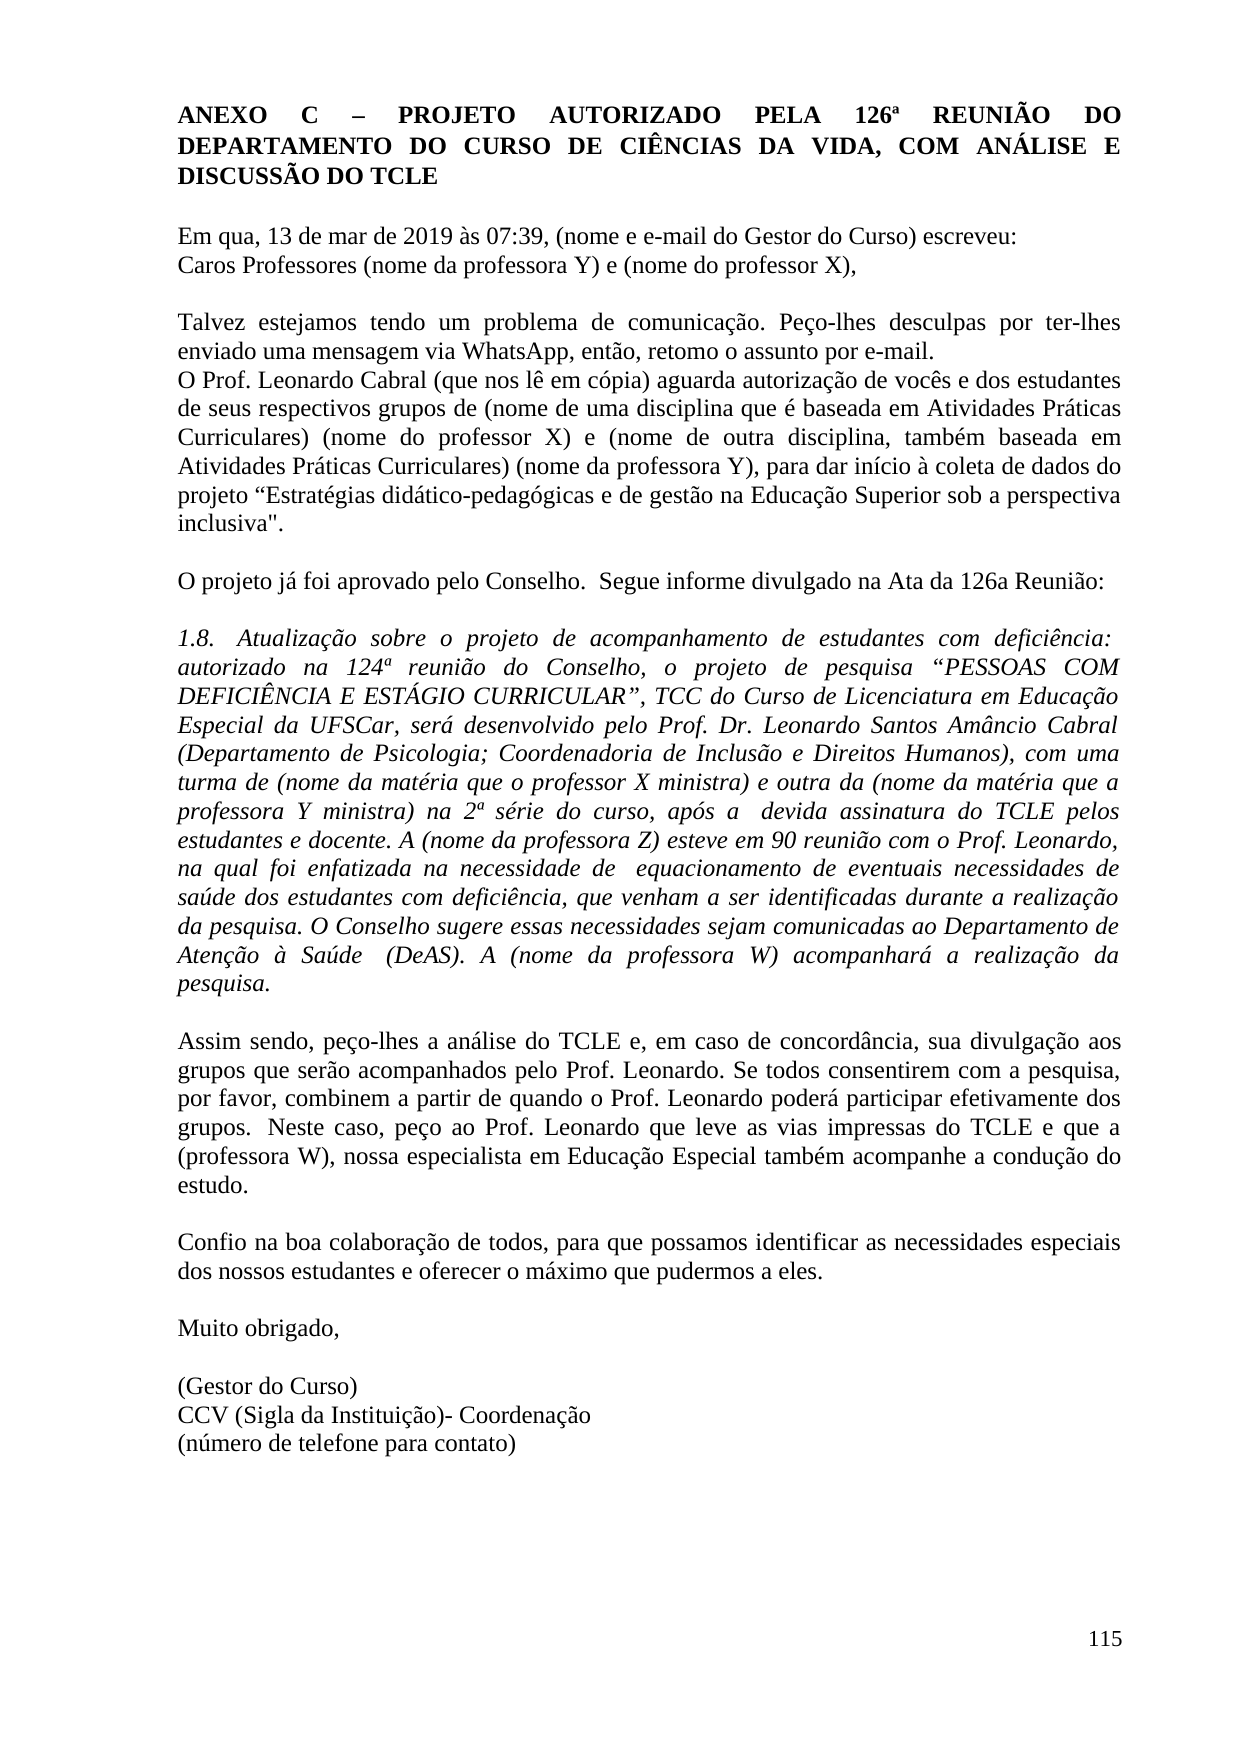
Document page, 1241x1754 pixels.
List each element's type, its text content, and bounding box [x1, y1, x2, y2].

text Confio na boa colaboração de todos, para que possamos identificar as necessidades especiais dos nossos estudantes e oferecer o máximo que pudermos a eles. [177, 1227, 1122, 1285]
text Talvez estejamos tendo um problema de comunicação. Peço-lhes desculpas por ter-lhes enviado uma mensagem via WhatsApp, então, retomo o assunto por e-mail. [177, 307, 1122, 365]
subtitle ANEXO C – PROJETO AUTORIZADO PELA 126ª REUNIÃO DO DEPARTAMENTO DO CURSO DE CIÊNCIAS DA VIDA, COM ANÁLISE E DISCUSSÃO DO TCLE [177, 100, 1122, 190]
text O Prof. Leonardo Cabral (que nos lê em cópia) aguarda autorização de vocês e dos estudantes de seus respectivos grupos de (nome de uma disciplina que é baseada em Atividades Práticas Curriculares) (nome do professor X) e (nome de outra disciplina, também baseada em Atividades Práticas Curriculares) (nome da professora Y), para dar início à coleta de dados do projeto “Estratégias didático-pedagógicas e de gestão na Educação Superior sob a perspectiva inclusiva". [177, 365, 1122, 537]
text Muito obrigado, [177, 1313, 1122, 1342]
text Em qua, 13 de mar de 2019 às 07:39, (nome e e-mail do Gestor do Curso) escreveu: [177, 221, 1122, 250]
text (Gestor do Curso) [177, 1371, 1122, 1400]
text (número de telefone para contato) [177, 1428, 1122, 1457]
text 1.8. Atualização sobre o projeto de acompanhamento de estudantes com deficiência: autorizado na 124ª reunião do Conselho, o projeto de pesquisa “PESSOAS COM DEFICIÊNCIA E ESTÁGIO CURRICULAR”, TCC do Curso de Licenciatura em Educação Especial da UFSCar, será desenvolvido pelo Prof. Dr. Leonardo Santos Amâncio Cabral (Departamento de Psicologia; Coordenadoria de Inclusão e Direitos Humanos), com uma turma de (nome da matéria que o professor X ministra) e outra da (nome da matéria que a professora Y ministra) na 2ª série do curso, após a devida assinatura do TCLE pelos estudantes e docente. A (nome da professora Z) esteve em 90 reunião com o Prof. Leonardo, na qual foi enfatizada na necessidade de equacionamento de eventuais necessidades de saúde dos estudantes com deficiência, que venham a ser identificadas durante a realização da pesquisa. O Conselho sugere essas necessidades sejam comunicadas ao Departamento de Atenção à Saúde (DeAS). A (nome da professora W) acompanhará a realização da pesquisa. [177, 623, 1122, 997]
text Caros Professores (nome da professora Y) e (nome do professor X), [177, 250, 1122, 278]
text CCV (Sigla da Instituição)- Coordenação [177, 1400, 1122, 1428]
text Assim sendo, peço-lhes a análise do TCLE e, em caso de concordância, sua divulgação aos grupos que serão acompanhados pelo Prof. Leonardo. Se todos consentirem com a pesquisa, por favor, combinem a partir de quando o Prof. Leonardo poderá participar efetivamente dos grupos. Neste caso, peço ao Prof. Leonardo que leve as vias impressas do TCLE e que a (professora W), nossa especialista em Educação Especial também acompanhe a condução do estudo. [177, 1026, 1122, 1198]
text O projeto já foi aprovado pelo Conselho. Segue informe divulgado na Ata da 126a Reunião: [177, 566, 1122, 595]
